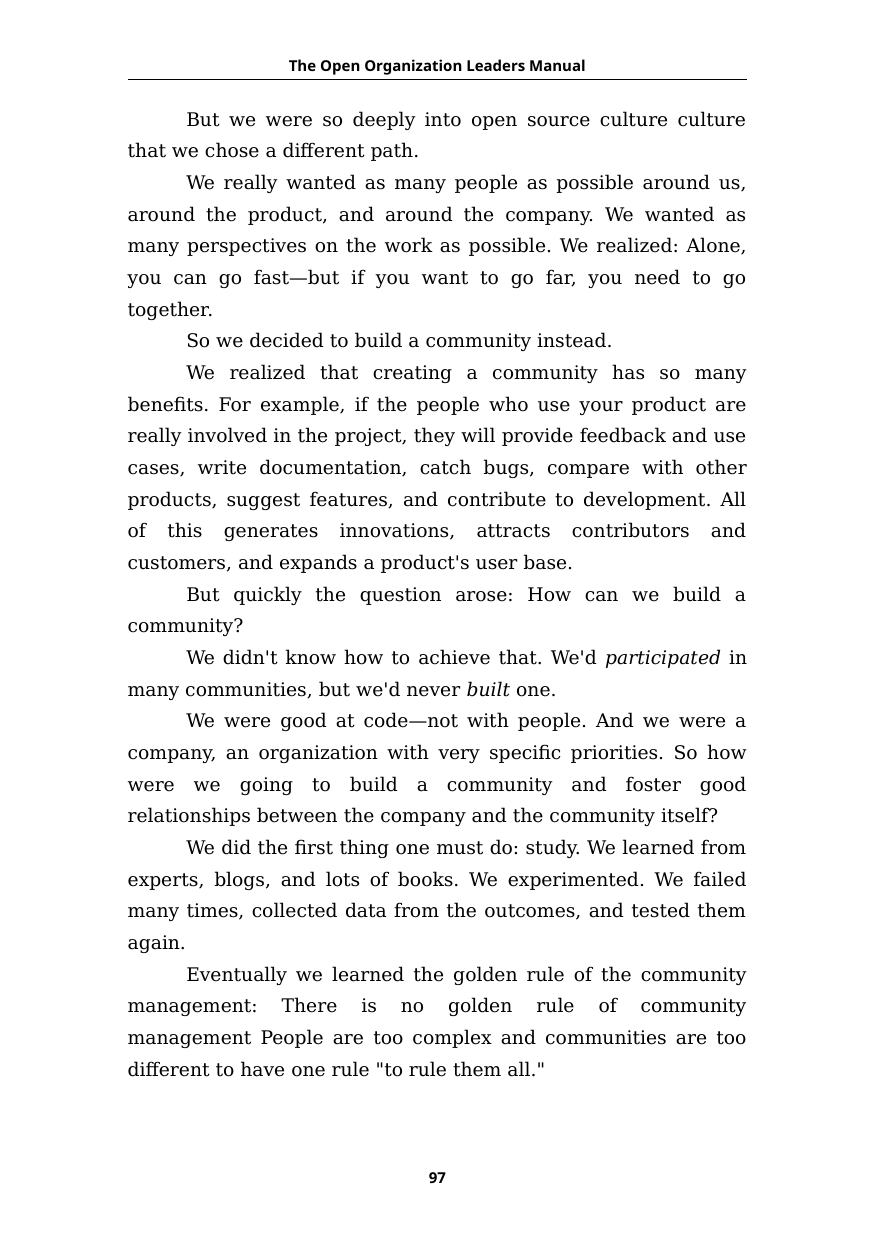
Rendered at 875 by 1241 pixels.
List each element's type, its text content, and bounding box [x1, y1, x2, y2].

text We really wanted as many people as possible around us, around the product, and around the company. We wanted as many perspectives on the work as possible. We realized: Alone, you can go fast—but if you want to go far, you need to go together. [127, 172, 747, 321]
text But we were so deeply into open source culture culture that we chose a different path. [127, 109, 747, 162]
text We did the first thing one must do: study. We learned from experts, blogs, and lots of books. We experimented. We failed many times, collected data from the outcomes, and tested them again. [127, 837, 747, 954]
text We realized that creating a community has so many benefits. For example, if the people who use your product are really involved in the project, they will provide feedback and use cases, write documentation, catch bugs, compare with other products, suggest features, and contribute to development. All of this generates innovations, attracts contributors and customers, and expands a product's user base. [127, 362, 747, 574]
text Eventually we learned the golden rule of the community management: There is no golden rule of community management People are too complex and communities are too different to have one rule "to rule them all." [127, 964, 747, 1081]
text We didn't know how to achieve that. We'd participated in many communities, but we'd never built one. [127, 647, 747, 701]
text So we decided to build a community instead. [127, 330, 747, 352]
text But quickly the question arose: How can we build a community? [127, 584, 747, 637]
text We were good at code—not with people. And we were a company, an organization with very specific priorities. So how were we going to build a community and foster good relationships between the company and the community itself? [127, 710, 747, 827]
